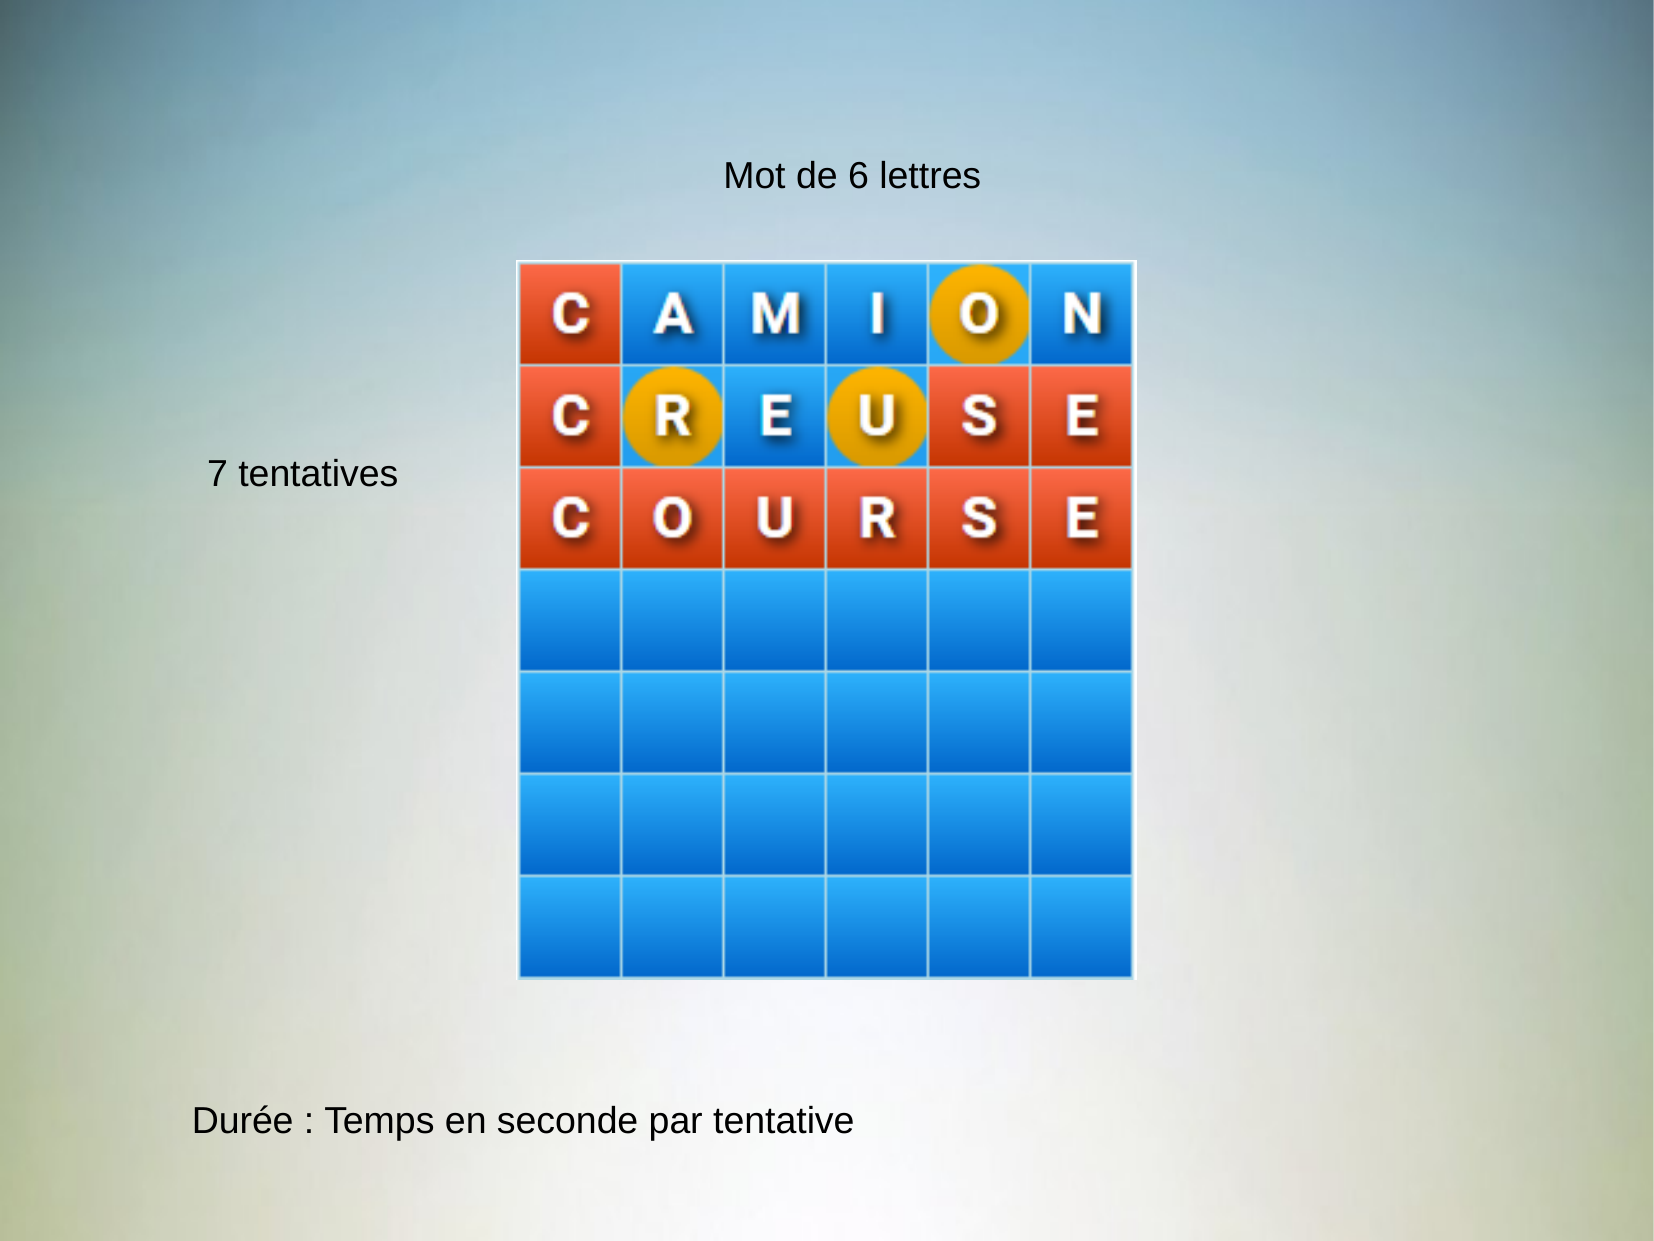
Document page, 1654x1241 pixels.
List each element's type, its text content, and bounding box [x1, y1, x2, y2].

picture [0, 0, 1654, 1241]
text_box Durée : Temps en seconde par tentative [177, 1092, 871, 1150]
text_box 7 tentatives [192, 445, 414, 502]
text_box Mot de 6 lettres [708, 147, 997, 205]
